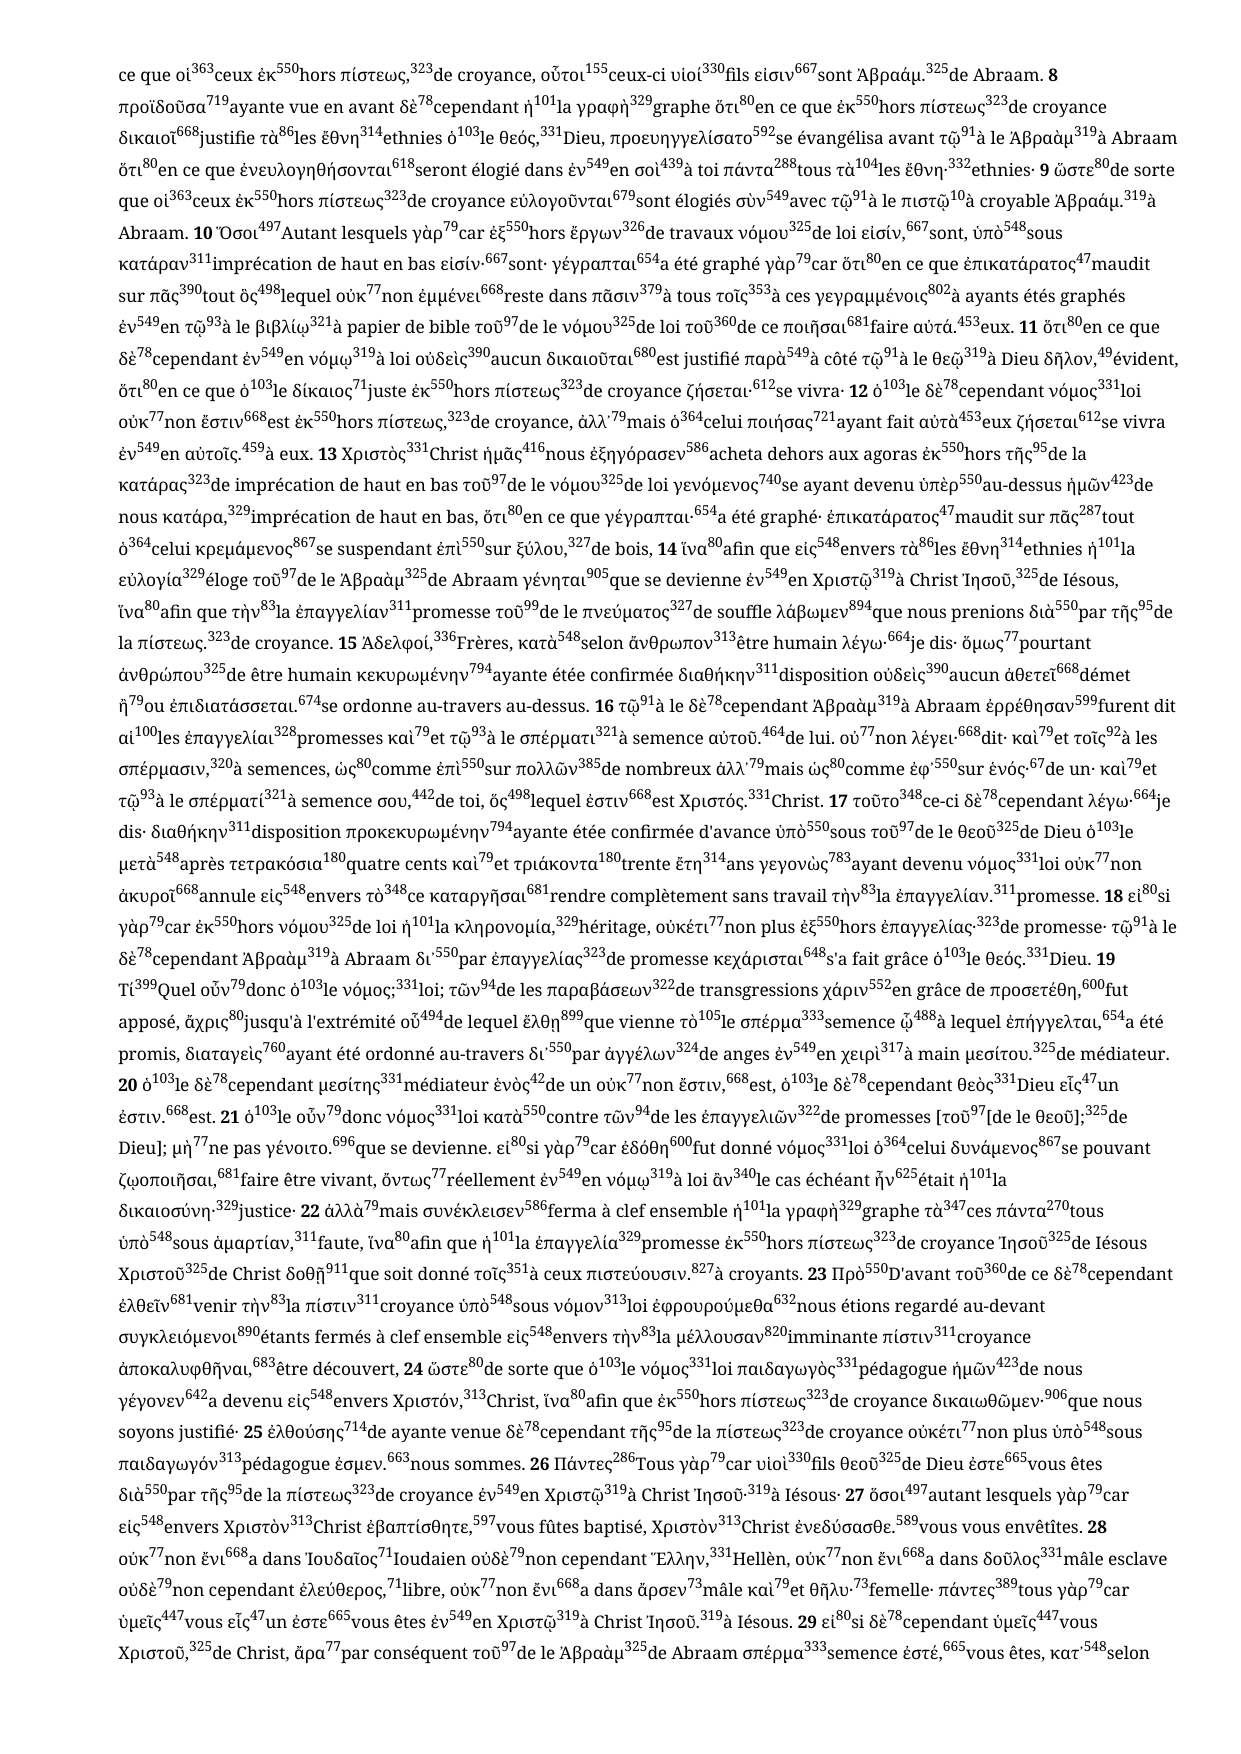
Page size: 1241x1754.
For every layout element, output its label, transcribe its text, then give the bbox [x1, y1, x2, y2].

text 1 Ὦ340O ἀνόητοι26inintelligents Γαλάται,336Galates, τίς410quel ὑμᾶς436vous ἐβάσκανεν,586jeta mauvais oeil, οἷς485à lesquels κατ᾽548selon ὀφθαλμοὺς312yeux Ἰησοῦς331Iésous Χριστὸς331Christ προεγράφη600fut graphé d'avance ἐσταυρωμένος;813ayant été crucifié; 2 τοῦτο348ce-ci μόνον77seulement θέλω664je veux μαθεῖν681apprendre ἀφ᾽550au loin ὑμῶν·441de vous· ἐξ550hors ἔργων326de travaux νόμου325de loi τὸ87le πνεῦμα315souffle ἐλάβετε583vous prîtes ἢ79ou ἐξ550hors ἀκοῆς323de écoute πίστεως;323de croyance; 3 οὕτως77ainsi ἀνόητοί46inintelligents ἐστε,665vous êtes, ἐναρξάμενοι739se ayants originés dedans πνεύματι321à souffle νῦν77maintenant σαρκὶ317à chair ἐπιτελεῖσθε;671vous vous achevez au-dessus; 4 τοσαῦτα347tants ἐπάθετε583vous souffrîtes εἰκῇ;77sans cause; εἴ80si γε340du moins καὶ77aussi εἰκῇ.77sans cause. 5 ὁ364celui οὖν79donc ἐπιχορηγῶν840fournissant comme chorège au dessus ὑμῖν438à vous τὸ87le πνεῦμα315souffle καὶ79et ἐνεργῶν840énergisant δυνάμεις310puissances ἐν549en ὑμῖν,438à vous, ἐξ550hors ἔργων326de travaux νόμου325de loi ἢ79ou ἐξ550hors ἀκοῆς323de écoute πίστεως;323de croyance; 6 Καθὼς77De haut en bas comme Ἀβραὰμ331Abraam ἐπίστευσεν586crut τῷ91à le θεῷ,319à Dieu, καὶ79et ἐλογίσθη600fut calculé αὐτῷ458à lui εἰς548envers δικαιοσύνην·311justice· 7 γινώσκετε569connaissez ἄρα77par conséquent ὅτι80en ce que οἱ363ceux ἐκ550hors πίστεως,323de croyance, οὗτοι155ceux-ci υἱοί330fils εἰσιν667sont Ἀβραάμ.325de Abraam. 8 προϊδοῦσα719ayante vue en avant δὲ78cependant ἡ101la γραφὴ329graphe ὅτι80en ce que ἐκ550hors πίστεως323de croyance δικαιοῖ668justifie τὰ86les ἔθνη314ethnies ὁ103le θεός,331Dieu, προευηγγελίσατο592se évangélisa avant τῷ91à le Ἀβραὰμ319à Abraam ὅτι80en ce que ἐνευλογηθήσονται618seront élogié dans ἐν549en σοὶ439à toi πάντα288tous τὰ104les ἔθνη·332ethnies· 9 ὥστε80de sorte que οἱ363ceux ἐκ550hors πίστεως323de croyance εὐλογοῦνται679sont élogiés σὺν549avec τῷ91à le πιστῷ10à croyable Ἀβραάμ.319à Abraam. 10 Ὅσοι497Autant lesquels γὰρ79car ἐξ550hors ἔργων326de travaux νόμου325de loi εἰσίν,667sont, ὑπὸ548sous κατάραν311imprécation de haut en bas εἰσίν·667sont· γέγραπται654a été graphé γὰρ79car ὅτι80en ce que ἐπικατάρατος47maudit sur πᾶς390tout ὃς498lequel οὐκ77non ἐμμένει668reste dans πᾶσιν379à tous τοῖς353à ces γεγραμμένοις802à ayants étés graphés ἐν549en τῷ93à le βιβλίῳ321à papier de bible τοῦ97de le νόμου325de loi τοῦ360de ce ποιῆσαι681faire αὐτά.453eux. 11 ὅτι80en ce que δὲ78cependant ἐν549en νόμῳ319à loi οὐδεὶς390aucun δικαιοῦται680est justifié παρὰ549à côté τῷ91à le θεῷ319à Dieu δῆλον,49évident, ὅτι80en ce que ὁ103le δίκαιος71juste ἐκ550hors πίστεως323de croyance ζήσεται·612se vivra· 12 ὁ103le δὲ78cependant νόμος331loi οὐκ77non ἔστιν668est ἐκ550hors πίστεως,323de croyance, ἀλλ᾽79mais ὁ364celui ποιήσας721ayant fait αὐτὰ453eux ζήσεται612se vivra ἐν549en αὐτοῖς.459à eux. 13 Χριστὸς331Christ ἡμᾶς416nous ἐξηγόρασεν586acheta dehors aux agoras ἐκ550hors τῆς95de la κατάρας323de imprécation de haut en bas τοῦ97de le νόμου325de loi γενόμενος740se ayant devenu ὑπὲρ550au-dessus ἡμῶν423de nous κατάρα,329imprécation de haut en bas, ὅτι80en ce que γέγραπται·654a été graphé· ἐπικατάρατος47maudit sur πᾶς287tout ὁ364celui κρεμάμενος867se suspendant ἐπὶ550sur ξύλου,327de bois, 14 ἵνα80afin que εἰς548envers τὰ86les ἔθνη314ethnies ἡ101la εὐλογία329éloge τοῦ97de le Ἀβραὰμ325de Abraam γένηται905que se devienne ἐν549en Χριστῷ319à Christ Ἰησοῦ,325de Iésous, ἵνα80afin que τὴν83la ἐπαγγελίαν311promesse τοῦ99de le πνεύματος327de souffle λάβωμεν894que nous prenions διὰ550par τῆς95de la πίστεως.323de croyance. 15 Ἀδελφοί,336Frères, κατὰ548selon ἄνθρωπον313être humain λέγω·664je dis· ὅμως77pourtant ἀνθρώπου325de être humain κεκυρωμένην794ayante étée confirmée διαθήκην311disposition οὐδεὶς390aucun ἀθετεῖ668démet ἢ79ou ἐπιδιατάσσεται.674se ordonne au-travers au-dessus. 16 τῷ91à le δὲ78cependant Ἀβραὰμ319à Abraam ἐρρέθησαν599furent dit αἱ100les ἐπαγγελίαι328promesses καὶ79et τῷ93à le σπέρματι321à semence αὐτοῦ.464de lui. οὐ77non λέγει·668dit· καὶ79et τοῖς92à les σπέρμασιν,320à semences, ὡς80comme ἐπὶ550sur πολλῶν385de nombreux ἀλλ᾽79mais ὡς80comme ἐφ᾽550sur ἑνός·67de un· καὶ79et τῷ93à le σπέρματί321à semence σου,442de toi, ὅς498lequel ἐστιν668est Χριστός.331Christ. 17 τοῦτο348ce-ci δὲ78cependant λέγω·664je dis· διαθήκην311disposition προκεκυρωμένην794ayante étée confirmée d'avance ὑπὸ550sous τοῦ97de le θεοῦ325de Dieu ὁ103le μετὰ548après τετρακόσια180quatre cents καὶ79et τριάκοντα180trente ἔτη314ans γεγονὼς783ayant devenu νόμος331loi οὐκ77non ἀκυροῖ668annule εἰς548envers τὸ348ce καταργῆσαι681rendre complètement sans travail τὴν83la ἐπαγγελίαν.311promesse. 18 εἰ80si γὰρ79car ἐκ550hors νόμου325de loi ἡ101la κληρονομία,329héritage, οὐκέτι77non plus ἐξ550hors ἐπαγγελίας·323de promesse· τῷ91à le δὲ78cependant Ἀβραὰμ319à Abraam δι᾽550par ἐπαγγελίας323de promesse κεχάρισται648s'a fait grâce ὁ103le θεός.331Dieu. 19 Τί399Quel οὖν79donc ὁ103le νόμος;331loi; τῶν94de les παραβάσεων322de transgressions χάριν552en grâce de προσετέθη,600fut apposé, ἄχρις80jusqu'à l'extrémité οὗ494de lequel ἔλθῃ899que vienne τὸ105le σπέρμα333semence ᾧ488à lequel ἐπήγγελται,654a été promis, διαταγεὶς760ayant été ordonné au-travers δι᾽550par ἀγγέλων324de anges ἐν549en χειρὶ317à main μεσίτου.325de médiateur. 20 ὁ103le δὲ78cependant μεσίτης331médiateur ἑνὸς42de un οὐκ77non ἔστιν,668est, ὁ103le δὲ78cependant θεὸς331Dieu εἷς47un ἐστιν.668est. 21 ὁ103le οὖν79donc νόμος331loi κατὰ550contre τῶν94de les ἐπαγγελιῶν322de promesses [τοῦ97[de le θεοῦ];325de Dieu]; μὴ77ne pas γένοιτο.696que se devienne. εἰ80si γὰρ79car ἐδόθη600fut donné νόμος331loi ὁ364celui δυνάμενος867se pouvant ζῳοποιῆσαι,681faire être vivant, ὄντως77réellement ἐν549en νόμῳ319à loi ἂν340le cas échéant ἦν625était ἡ101la δικαιοσύνη·329justice· 22 ἀλλὰ79mais συνέκλεισεν586ferma à clef ensemble ἡ101la γραφὴ329graphe τὰ347ces πάντα270tous ὑπὸ548sous ἁμαρτίαν,311faute, ἵνα80afin que ἡ101la ἐπαγγελία329promesse ἐκ550hors πίστεως323de croyance Ἰησοῦ325de Iésous Χριστοῦ325de Christ δοθῇ911que soit donné τοῖς351à ceux πιστεύουσιν.827à croyants. 23 Πρὸ550D'avant τοῦ360de ce δὲ78cependant ἐλθεῖν681venir τὴν83la πίστιν311croyance ὑπὸ548sous νόμον313loi ἐφρουρούμεθα632nous étions regardé au-devant συγκλειόμενοι890étants fermés à clef ensemble εἰς548envers τὴν83la μέλλουσαν820imminante πίστιν311croyance ἀποκαλυφθῆναι,683être découvert, 24 ὥστε80de sorte que ὁ103le νόμος331loi παιδαγωγὸς331pédagogue ἡμῶν423de nous γέγονεν642a devenu εἰς548envers Χριστόν,313Christ, ἵνα80afin que ἐκ550hors πίστεως323de croyance δικαιωθῶμεν·906que nous soyons justifié· 25 ἐλθούσης714de ayante venue δὲ78cependant τῆς95de la πίστεως323de croyance οὐκέτι77non plus ὑπὸ548sous παιδαγωγόν313pédagogue ἐσμεν.663nous sommes. 26 Πάντες286Tous γὰρ79car υἱοὶ330fils θεοῦ325de Dieu ἐστε665vous êtes διὰ550par τῆς95de la πίστεως323de croyance ἐν549en Χριστῷ319à Christ Ἰησοῦ·319à Iésous· 27 ὅσοι497autant lesquels γὰρ79car εἰς548envers Χριστὸν313Christ ἐβαπτίσθητε,597vous fûtes baptisé, Χριστὸν313Christ ἐνεδύσασθε.589vous vous envêtîtes. 28 οὐκ77non ἔνι668a dans Ἰουδαῖος71Ioudaien οὐδὲ79non cependant Ἕλλην,331Hellèn, οὐκ77non ἔνι668a dans δοῦλος331mâle esclave οὐδὲ79non cependant ἐλεύθερος,71libre, οὐκ77non ἔνι668a dans ἄρσεν73mâle καὶ79et θῆλυ·73femelle· πάντες389tous γὰρ79car ὑμεῖς447vous εἷς47un ἐστε665vous êtes ἐν549en Χριστῷ319à Christ Ἰησοῦ.319à Iésous. 29 εἰ80si δὲ78cependant ὑμεῖς447vous Χριστοῦ,325de Christ, ἄρα77par conséquent τοῦ97de le Ἀβραὰμ325de Abraam σπέρμα333semence ἐστέ,665vous êtes, κατ᾽548selon ἐπαγγελίαν311promesse κληρονόμοι.330héritiers. [118, 59, 1181, 1665]
